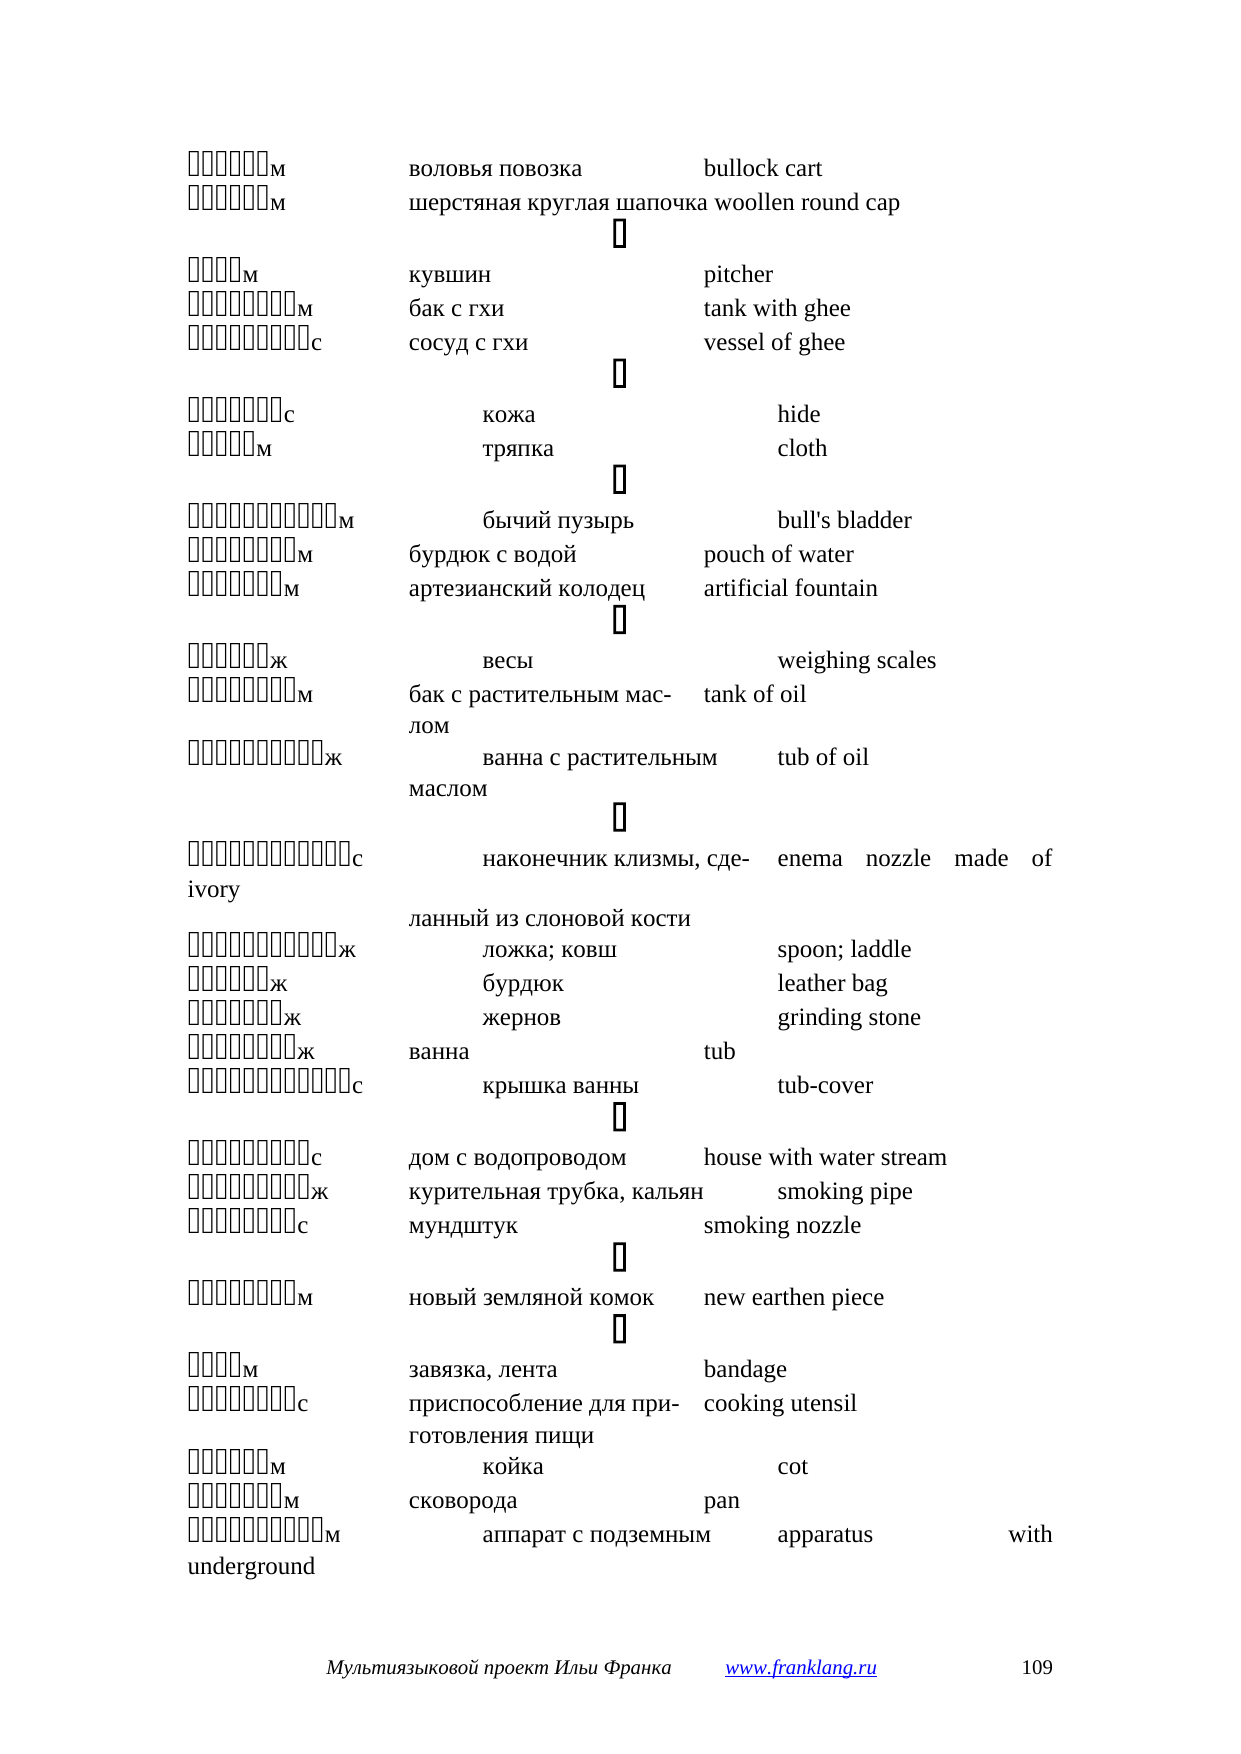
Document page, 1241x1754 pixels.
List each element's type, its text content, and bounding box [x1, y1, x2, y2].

text м койка cot [187, 1449, 1053, 1483]
text с мундштук smoking nozzle [187, 1208, 1053, 1242]
text  [187, 358, 1053, 396]
text м бак с растительным мас- tank of oil [187, 676, 1053, 710]
text ж ванна с растительным tub of oil [187, 739, 1053, 773]
text  [187, 464, 1053, 502]
text м завязка, лента bandage [187, 1352, 1053, 1386]
text  [187, 1102, 1053, 1140]
text м аппарат с подземным apparatus with underground [187, 1517, 1053, 1579]
text м артезианский колодец artificial fountain [187, 570, 1053, 604]
text м сковорода pan [187, 1483, 1053, 1517]
text ж курительная трубка, кальян smoking pipe [187, 1174, 1053, 1208]
text м бурдюк с водой pouch of water [187, 536, 1053, 570]
text м бак с гхи tank with ghee [187, 290, 1053, 324]
text ланный из слоновой кости [187, 903, 1053, 931]
text ж ложка; ковш spoon; laddle [187, 931, 1053, 966]
text м тряпка cloth [187, 430, 1053, 464]
text с кожа hide [187, 396, 1053, 430]
text с приспособление для при- cooking utensil [187, 1386, 1053, 1420]
text м бычий пузырь bull's bladder [187, 502, 1053, 536]
text  [187, 604, 1053, 642]
text с наконечник клизмы, сде- enema nozzle made of ivory [187, 840, 1053, 903]
text с дом с водопроводом house with water stream [187, 1140, 1053, 1174]
text  [187, 218, 1053, 256]
text  [187, 1242, 1053, 1280]
text  [187, 802, 1053, 840]
text ж бурдюк leather bag [187, 966, 1053, 999]
text м шерстяная круглая шапочка woollen round cap [187, 184, 1053, 218]
text лом [187, 710, 1053, 739]
text м кувшин pitcher [187, 256, 1053, 290]
text ж жернов grinding stone [187, 999, 1053, 1034]
text м новый земляной комок new earthen piece [187, 1280, 1053, 1314]
text с сосуд с гхи vessel of ghee [187, 324, 1053, 358]
text ж весы weighing scales [187, 642, 1053, 676]
text м воловья повозка bullock cart [187, 150, 1053, 184]
text с крышка ванны tub-cover [187, 1068, 1053, 1102]
text маслом [187, 773, 1053, 802]
text ж ванна tub [187, 1034, 1053, 1068]
text готовления пищи [187, 1420, 1053, 1449]
text  [187, 1314, 1053, 1352]
